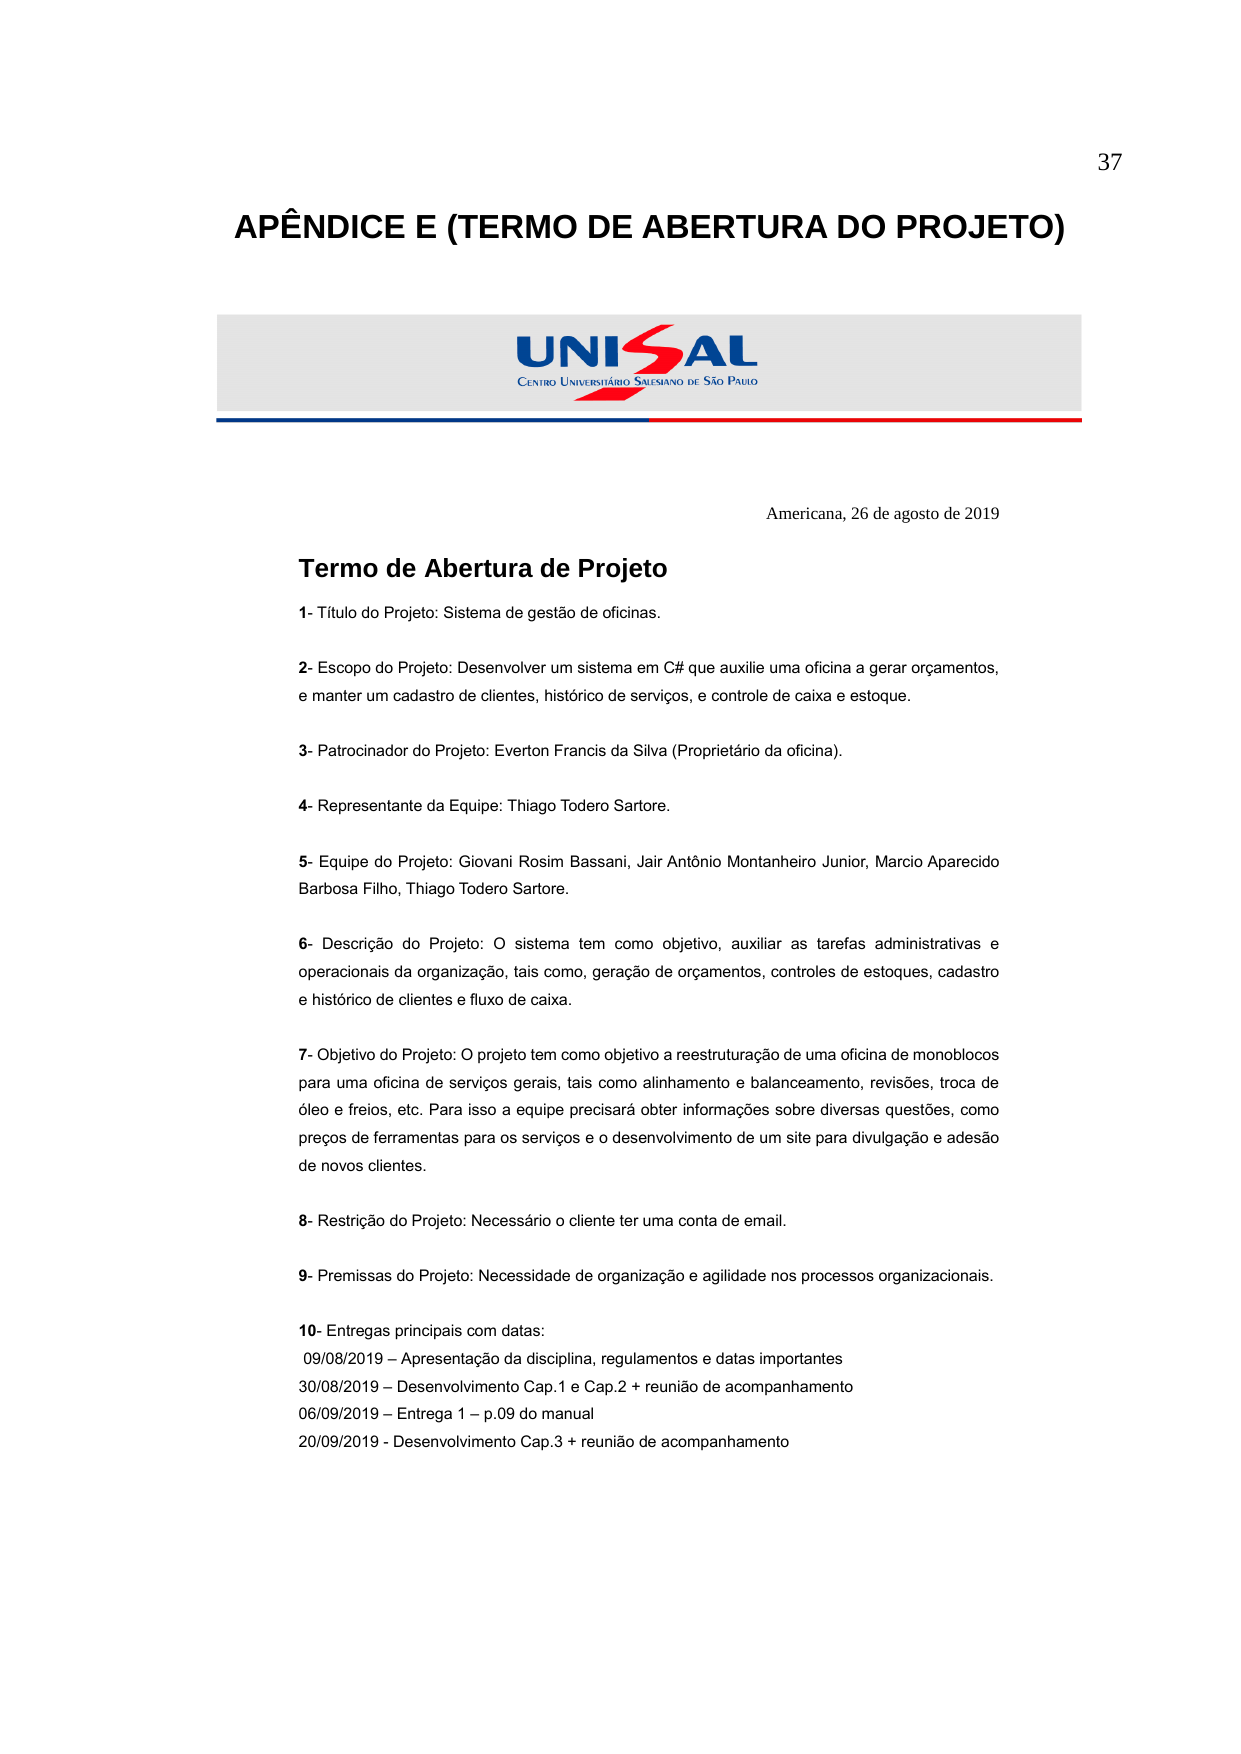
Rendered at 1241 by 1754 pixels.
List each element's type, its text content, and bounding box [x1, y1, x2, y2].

subtitle Apêndice E (Termo de abertura do projeto) [177, 207, 1122, 245]
